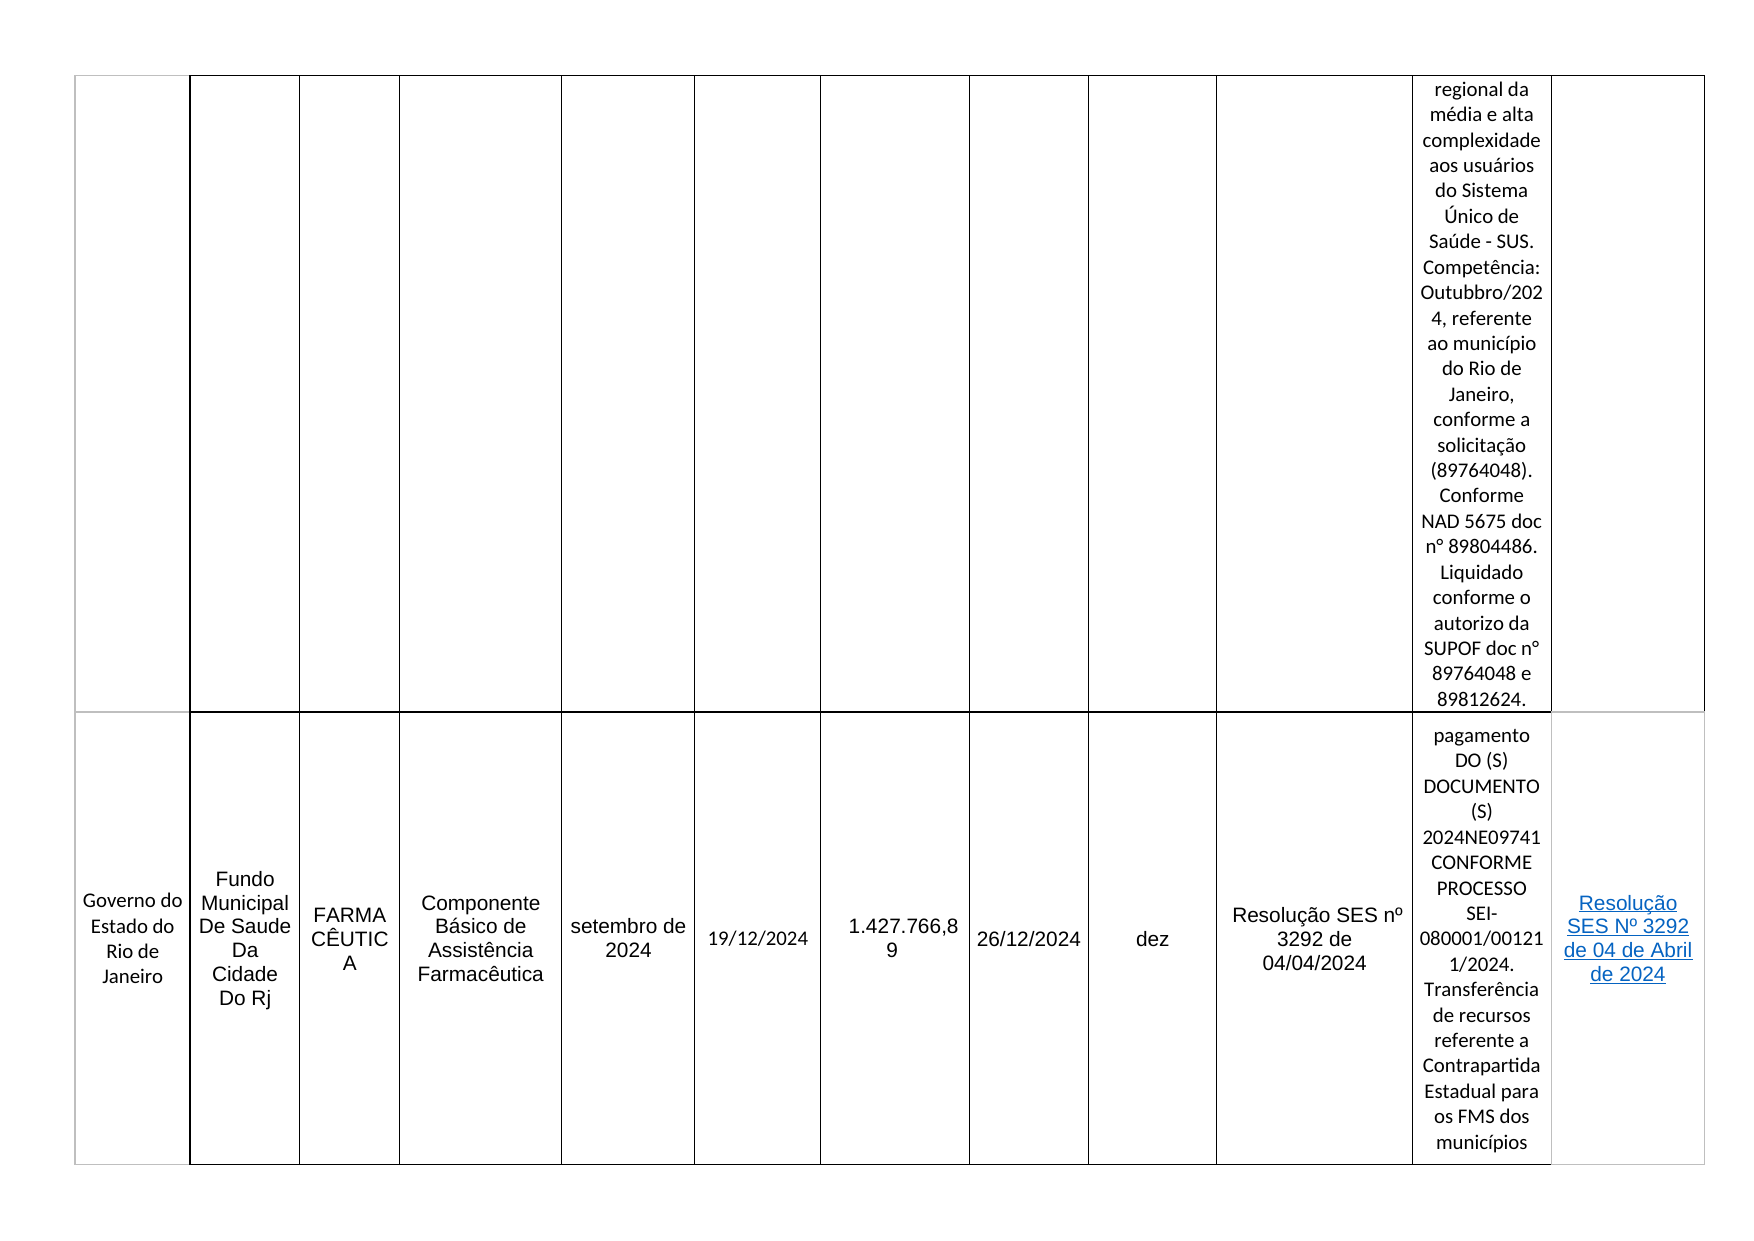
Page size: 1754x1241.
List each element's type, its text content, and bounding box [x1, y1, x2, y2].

table_cell 19/12/2024 [695, 713, 820, 1164]
table_cell setembro de 2024 [562, 713, 694, 1164]
table_cell Resolução SES Nº 3292 de 04 de Abril de 2024 [1552, 713, 1704, 1164]
table_cell pagamento DO (S) DOCUMENTO (S) 2024NE09741 CONFORME PROCESSO SEI-080001/001211/2024. Transferência de recursos referente a Contrapartida Estadual para os FMS dos municípios [1413, 713, 1551, 1164]
table_cell regional da média e alta complexidade aos usuários do Sistema Único de Saúde - SUS. Competência: Outubbro/2024, referente ao município do Rio de Janeiro, conforme a solicitação (89764048). Conforme NAD 5675 doc n° 89804486. Liquidado conforme o autorizo da SUPOF doc n° 89764048 e 89812624. [1413, 76, 1551, 711]
table_cell Fundo Municipal De Saude Da Cidade Do Rj [191, 713, 299, 1164]
table_cell [1217, 76, 1412, 711]
table_cell [1089, 76, 1216, 711]
table_cell [821, 76, 969, 711]
table_cell [300, 76, 399, 711]
table_cell [695, 76, 820, 711]
table_cell Governo do Estado do Rio de Janeiro [76, 713, 189, 1164]
table_cell [970, 76, 1088, 711]
table_cell Resolução SES nº 3292 de 04/04/2024 [1217, 713, 1412, 1164]
table_cell [1552, 76, 1704, 711]
table_cell 1.427.766,89 [821, 713, 969, 1164]
table_cell [562, 76, 694, 711]
table_cell FARMACÊUTICA [300, 713, 399, 1164]
table_cell [400, 76, 561, 711]
table_cell [76, 76, 189, 711]
table_cell [191, 76, 299, 711]
table_cell Componente Básico de Assistência Farmacêutica [400, 713, 561, 1164]
table_cell 26/12/2024 [970, 713, 1088, 1164]
table_cell dez [1089, 713, 1216, 1164]
